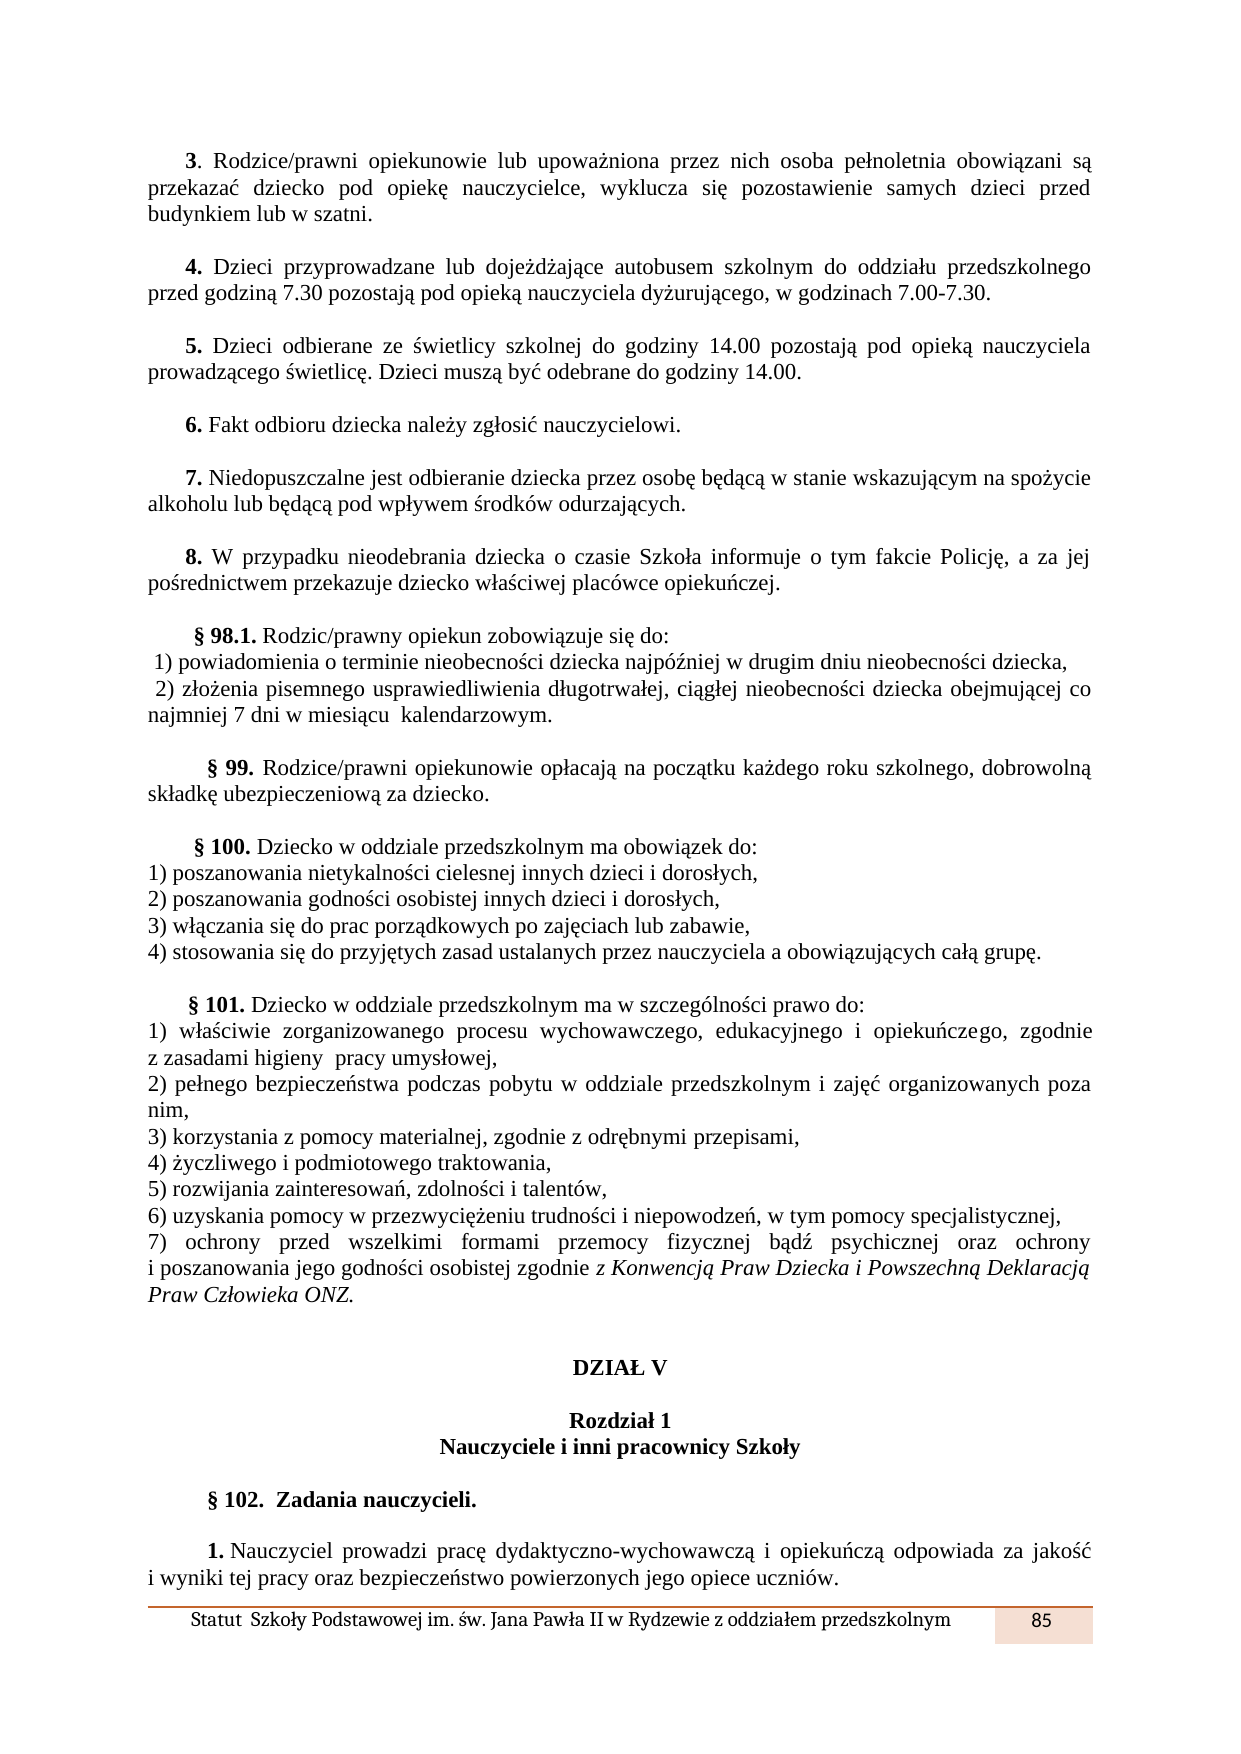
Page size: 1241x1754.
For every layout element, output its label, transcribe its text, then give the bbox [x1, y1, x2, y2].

text 3. Rodzice/prawni opiekunowie lub upoważniona przez nich osoba pełnoletnia obowiązani są przekazać dziecko pod opiekę nauczycielce, wyklucza się pozostawienie samych dzieci przed budynkiem lub w szatni. [148, 148, 1093, 227]
text § 99. Rodzice/prawni opiekunowie opłacają na początku każdego roku szkolnego, dobrowolną składkę ubezpieczeniową za dziecko. [148, 754, 1093, 806]
text § 102. Zadania nauczycieli. [148, 1486, 1093, 1512]
text 1) powiadomienia o terminie nieobecności dziecka najpóźniej w drugim dniu nieobecności dziecka, [148, 648, 1093, 675]
text 7) ochrony przed wszelkimi formami przemocy fizycznej bądź psychicznej oraz ochrony i poszanowania jego godności osobistej zgodnie z Konwencją Praw Dziecka i Powszechną Deklaracją Praw Człowieka ONZ. [148, 1228, 1093, 1307]
text 6. Fakt odbioru dziecka należy zgłosić nauczycielowi. [148, 411, 1093, 437]
text 6) uzyskania pomocy w przezwyciężeniu trudności i niepowodzeń, w tym pomocy specjalistycznej, [148, 1202, 1093, 1228]
text 2) złożenia pisemnego usprawiedliwienia długotrwałej, ciągłej nieobecności dziecka obejmującej co najmniej 7 dni w miesiącu kalendarzowym. [148, 675, 1093, 727]
subtitle DZIAŁ V [148, 1354, 1093, 1381]
text 2) pełnego bezpieczeństwa podczas pobytu w oddziale przedszkolnym i zajęć organizowanych poza nim, [148, 1070, 1093, 1123]
text 7. Niedopuszczalne jest odbieranie dziecka przez osobę będącą w stanie wskazującym na spożycie alkoholu lub będącą pod wpływem środków odurzających. [148, 464, 1093, 517]
text 5. Dzieci odbierane ze świetlicy szkolnej do godziny 14.00 pozostają pod opieką nauczyciela prowadzącego świetlicę. Dzieci muszą być odebrane do godziny 14.00. [148, 332, 1093, 385]
text 3) korzystania z pomocy materialnej, zgodnie z odrębnymi przepisami, [148, 1123, 1093, 1149]
text § 100. Dziecko w oddziale przedszkolnym ma obowiązek do: [148, 833, 1093, 859]
text 4. Dzieci przyprowadzane lub dojeżdżające autobusem szkolnym do oddziału przedszkolnego przed godziną 7.30 pozostają pod opieką nauczyciela dyżurującego, w godzinach 7.00-7.30. [148, 253, 1093, 306]
text 2) poszanowania godności osobistej innych dzieci i dorosłych, [148, 886, 1093, 912]
text 8. W przypadku nieodebrania dziecka o czasie Szkoła informuje o tym fakcie Policję, a za jej pośrednictwem przekazuje dziecko właściwej placówce opiekuńczej. [148, 543, 1093, 596]
subtitle Rozdział 1 Nauczyciele i inni pracownicy Szkoły [148, 1407, 1093, 1460]
text § 101. Dziecko w oddziale przedszkolnym ma w szczególności prawo do: [148, 991, 1093, 1017]
text 1) właściwie zorganizowanego procesu wychowawczego, edukacyjnego i opiekuńcze­go, zgodnie z zasadami higieny pracy umysłowej, [148, 1017, 1093, 1070]
text 4) życzliwego i podmiotowego traktowania, [148, 1149, 1093, 1175]
text 4) stosowania się do przyjętych zasad ustalanych przez nauczyciela a obowiązujących całą grupę. [148, 938, 1093, 964]
text 1) poszanowania nietykalności cielesnej innych dzieci i dorosłych, [148, 859, 1093, 886]
text 5) rozwijania zainteresowań, zdolności i talentów, [148, 1175, 1093, 1202]
list Nauczyciel prowadzi pracę dydaktyczno-wychowawczą i opiekuńczą odpowiada za jakość i wyniki tej pracy oraz bezpieczeństwo powierzonych jego opiece uczniów. [148, 1537, 1093, 1590]
text § 98.1. Rodzic/prawny opiekun zobowiązuje się do: [148, 622, 1093, 648]
text 3) włączania się do prac porządkowych po zajęciach lub zabawie, [148, 912, 1093, 938]
